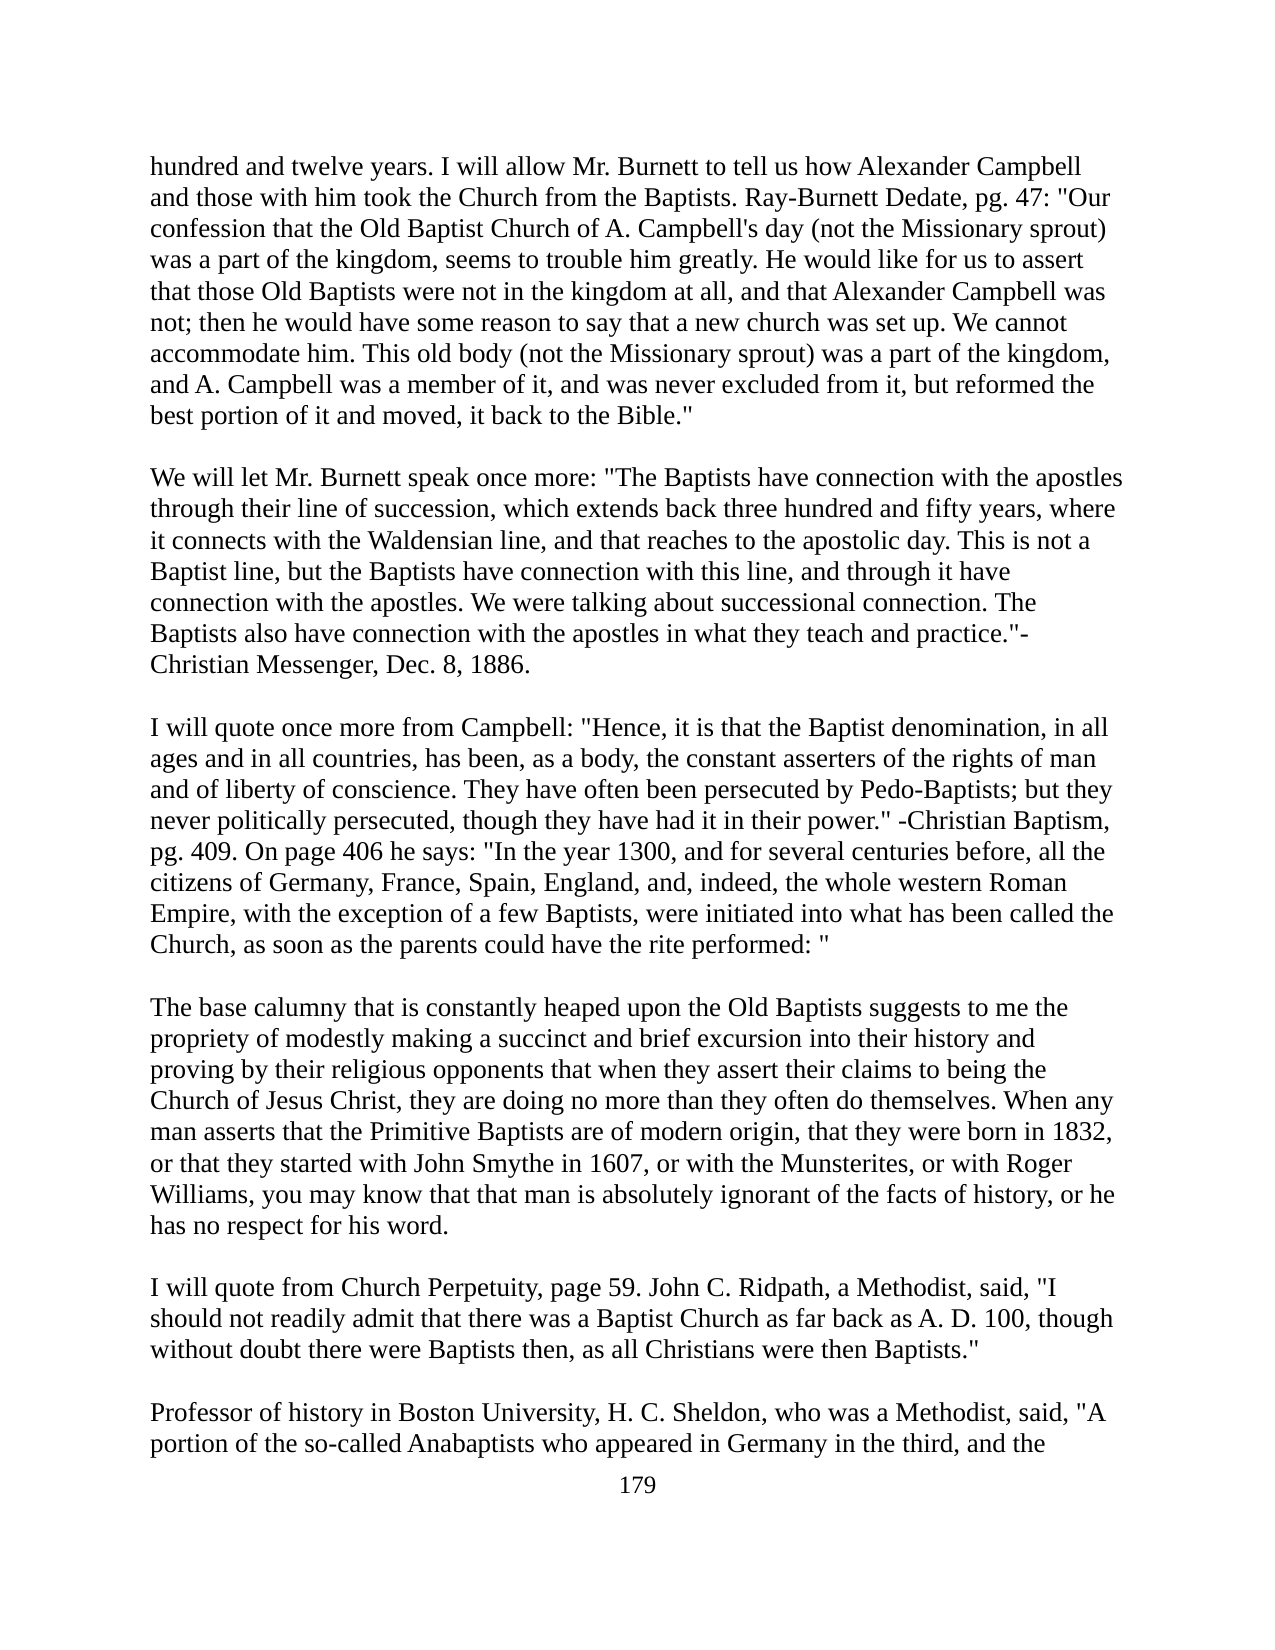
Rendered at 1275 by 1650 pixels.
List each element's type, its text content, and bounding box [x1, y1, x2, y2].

text Professor of history in Boston University, H. C. Sheldon, who was a Methodist, said, "A portion of the so-called Anabaptists who appeared in Germany in the third, and the [150, 1396, 1125, 1458]
text The base calumny that is constantly heaped upon the Old Baptists suggests to me the propriety of modestly making a succinct and brief excursion into their history and proving by their religious opponents that when they assert their claims to being the Church of Jesus Christ, they are doing no more than they often do themselves. When any man asserts that the Primitive Baptists are of modern origin, that they were born in 1832, or that they started with John Smythe in 1607, or with the Munsterites, or with Roger Williams, you may know that that man is absolutely ignorant of the facts of history, or he has no respect for his word. [150, 991, 1125, 1240]
text I will quote from Church Perpetuity, page 59. John C. Ridpath, a Methodist, said, "I should not readily admit that there was a Baptist Church as far back as A. D. 100, though without doubt there were Baptists then, as all Christians were then Baptists." [150, 1271, 1125, 1365]
text I will quote once more from Campbell: "Hence, it is that the Baptist denomination, in all ages and in all countries, has been, as a body, the constant asserters of the rights of man and of liberty of conscience. They have often been persecuted by Pedo-Baptists; but they never politically persecuted, though they have had it in their power." -Christian Baptism, pg. 409. On page 406 he says: "In the year 1300, and for several centuries before, all the citizens of Germany, France, Spain, England, and, indeed, the whole western Roman Empire, with the exception of a few Baptists, were initiated into what has been called the Church, as soon as the parents could have the rite performed: " [150, 711, 1125, 960]
text We will let Mr. Burnett speak once more: "The Baptists have connection with the apostles through their line of succession, which extends back three hundred and fifty years, where it connects with the Waldensian line, and that reaches to the apostolic day. This is not a Baptist line, but the Baptists have connection with this line, and through it have connection with the apostles. We were talking about successional connection. The Baptists also have connection with the apostles in what they teach and practice."-Christian Messenger, Dec. 8, 1886. [150, 461, 1125, 679]
text hundred and twelve years. I will allow Mr. Burnett to tell us how Alexander Campbell and those with him took the Church from the Baptists. Ray-Burnett Dedate, pg. 47: "Our confession that the Old Baptist Church of A. Campbell's day (not the Missionary sprout) was a part of the kingdom, seems to trouble him greatly. He would like for us to assert that those Old Baptists were not in the kingdom at all, and that Alexander Campbell was not; then he would have some reason to say that a new church was set up. We cannot accommodate him. This old body (not the Missionary sprout) was a part of the kingdom, and A. Campbell was a member of it, and was never excluded from it, but reformed the best portion of it and moved, it back to the Bible." [150, 150, 1125, 430]
